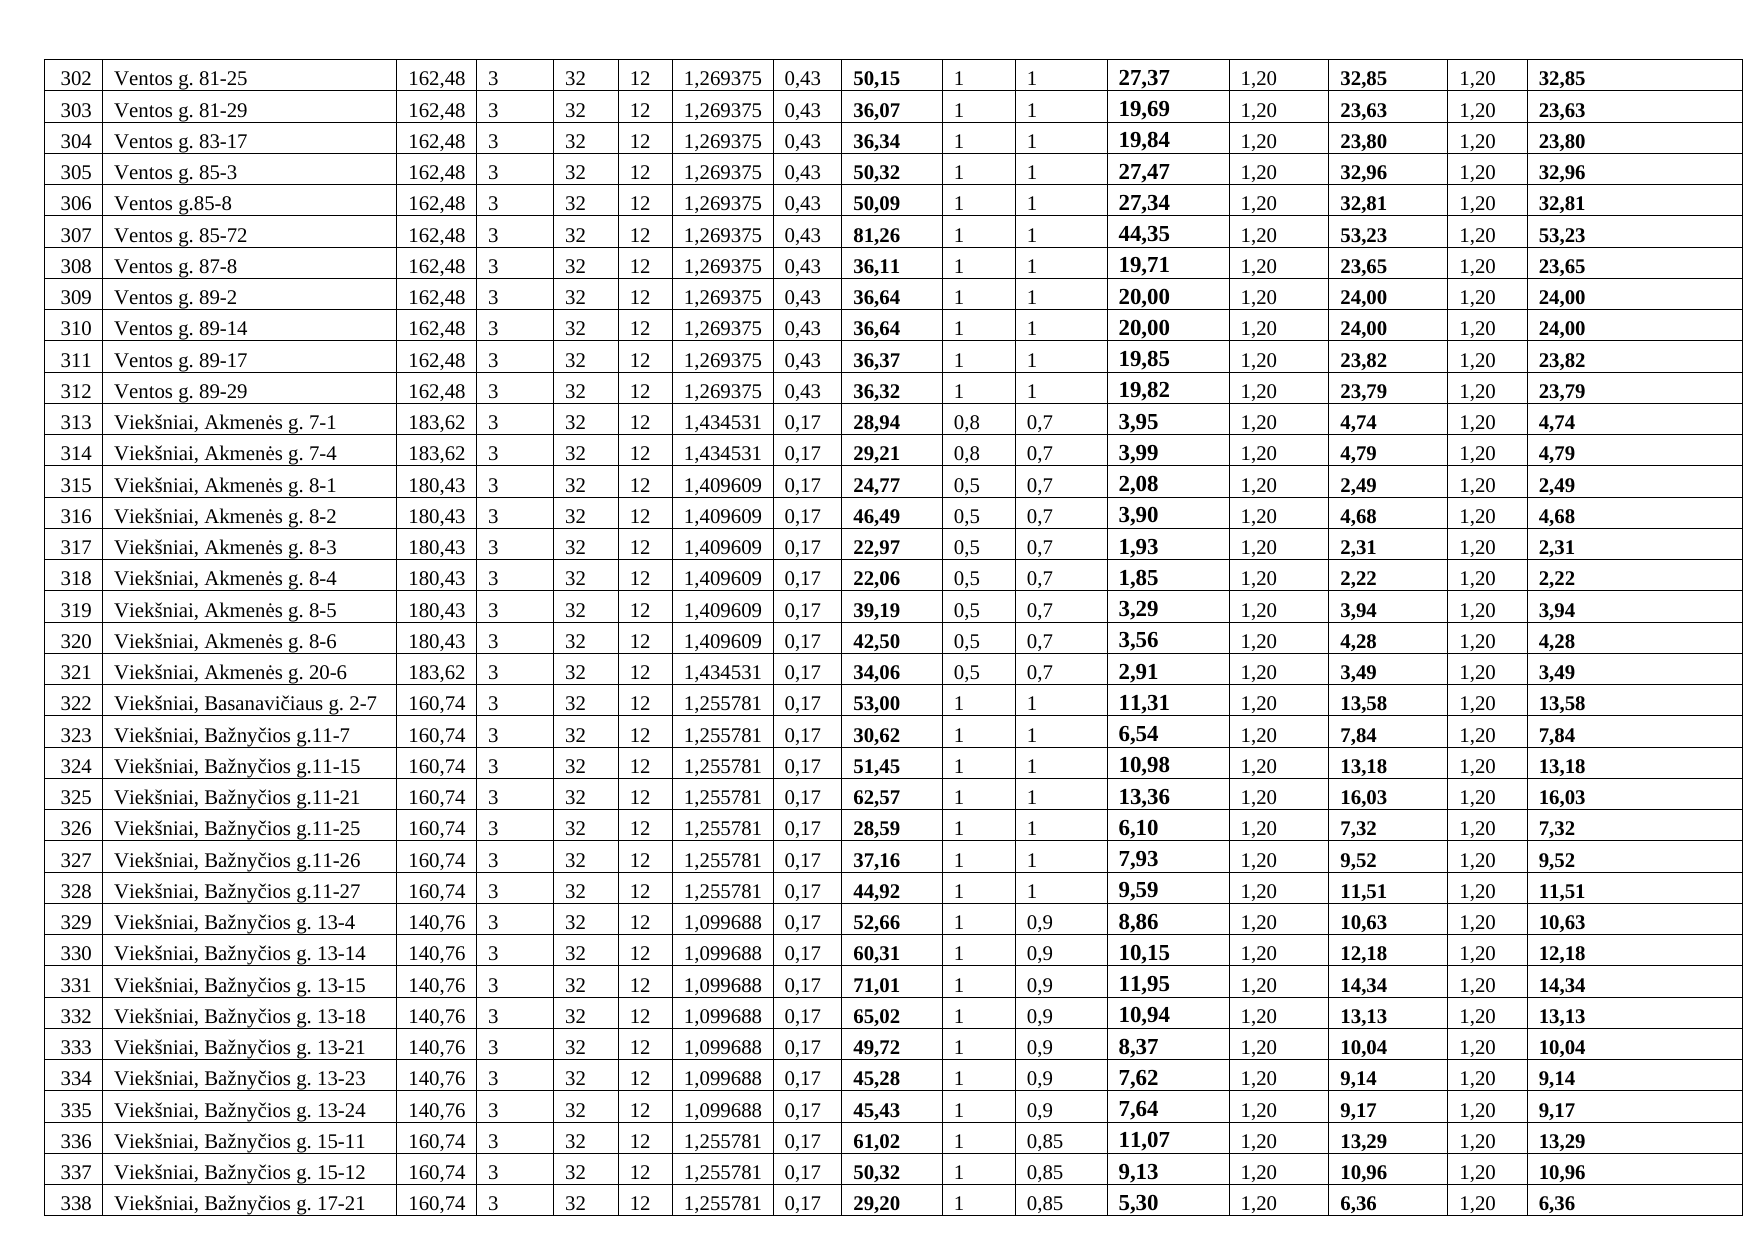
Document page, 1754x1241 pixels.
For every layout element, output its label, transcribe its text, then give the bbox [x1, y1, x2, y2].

table_cell 51,45 [842, 748, 942, 778]
table_cell 1 [943, 904, 1015, 934]
table_cell 180,43 [397, 623, 476, 653]
table_cell 3 [477, 591, 553, 622]
table_cell 11,31 [1108, 685, 1229, 715]
table_cell 32 [554, 373, 618, 403]
table_cell 3 [477, 716, 553, 747]
table_cell 60,31 [842, 935, 942, 965]
table_cell 3 [477, 685, 553, 715]
table_cell 0,7 [1016, 654, 1107, 684]
table_cell 1,20 [1230, 404, 1328, 434]
table_cell 1,20 [1230, 154, 1328, 184]
table_cell 39,19 [842, 591, 942, 622]
table_cell 3 [477, 279, 553, 309]
table_cell 324 [45, 748, 102, 778]
table_cell 1 [1016, 60, 1107, 90]
table_cell 20,00 [1108, 279, 1229, 309]
table_cell 1,20 [1448, 591, 1527, 622]
table_cell 32 [554, 1091, 618, 1122]
table_cell 1 [943, 779, 1015, 809]
table_cell 1 [1016, 216, 1107, 247]
table_cell 0,17 [774, 591, 841, 622]
table_cell 49,72 [842, 1029, 942, 1059]
table_cell 0,17 [774, 779, 841, 809]
table_cell [1743, 215, 1754, 247]
table_cell 3 [477, 154, 553, 184]
table_cell 0,5 [943, 466, 1015, 497]
table_cell 140,76 [397, 904, 476, 934]
table_cell 1,269375 [673, 279, 773, 309]
table_cell 0,17 [774, 466, 841, 497]
table_cell 0,8 [943, 435, 1015, 465]
table_cell 1,20 [1230, 373, 1328, 403]
table_cell 180,43 [397, 529, 476, 559]
table_cell 6,10 [1108, 810, 1229, 840]
table_cell 1 [943, 810, 1015, 840]
table_cell 27,47 [1108, 154, 1229, 184]
table_cell 314 [45, 435, 102, 465]
table_cell 0,5 [943, 654, 1015, 684]
table_cell 2,22 [1528, 560, 1742, 590]
table_cell 32 [554, 1154, 618, 1184]
table_cell Viekšniai, Basanavičiaus g. 2-7 [103, 685, 396, 715]
table_cell 12 [619, 716, 672, 747]
table_cell 32 [554, 591, 618, 622]
table_cell 0,7 [1016, 560, 1107, 590]
table_cell 32 [554, 1060, 618, 1090]
table_cell 162,48 [397, 248, 476, 278]
table_cell 1,409609 [673, 529, 773, 559]
table_cell 6,36 [1528, 1185, 1742, 1215]
table_cell 12 [619, 529, 672, 559]
table_cell 19,82 [1108, 373, 1229, 403]
table_cell 338 [45, 1185, 102, 1215]
table_cell 9,52 [1329, 841, 1447, 872]
table_cell [1743, 372, 1754, 403]
table_cell 1,20 [1448, 1091, 1527, 1122]
table_cell Viekšniai, Bažnyčios g. 13-15 [103, 966, 396, 997]
table_cell 1,20 [1448, 1154, 1527, 1184]
table_cell 7,84 [1329, 716, 1447, 747]
table_cell 3,99 [1108, 435, 1229, 465]
table_cell 3 [477, 435, 553, 465]
table_cell 1,20 [1448, 341, 1527, 372]
table_cell 32 [554, 1185, 618, 1215]
table_cell 1,255781 [673, 1185, 773, 1215]
table_cell 32 [554, 935, 618, 965]
table_cell 1 [1016, 185, 1107, 215]
table_cell 0,7 [1016, 466, 1107, 497]
table_cell 7,64 [1108, 1091, 1229, 1122]
table_cell 0,9 [1016, 966, 1107, 997]
table_cell 0,9 [1016, 998, 1107, 1028]
table_cell 1,20 [1230, 623, 1328, 653]
table_cell [1743, 497, 1754, 528]
table_cell [1743, 934, 1754, 965]
table_cell [1743, 184, 1754, 215]
table_cell 1 [943, 248, 1015, 278]
table_cell 12 [619, 935, 672, 965]
table_cell 36,37 [842, 341, 942, 372]
table_cell 12 [619, 591, 672, 622]
table_cell 45,28 [842, 1060, 942, 1090]
table_cell Viekšniai, Bažnyčios g.11-21 [103, 779, 396, 809]
table_cell 13,29 [1528, 1123, 1742, 1153]
table_cell 11,51 [1528, 873, 1742, 903]
table_cell 0,9 [1016, 935, 1107, 965]
table_cell 10,94 [1108, 998, 1229, 1028]
table_cell 32 [554, 216, 618, 247]
table_cell 1,099688 [673, 998, 773, 1028]
table_cell 32 [554, 248, 618, 278]
table_cell 1,20 [1448, 810, 1527, 840]
table_cell 1,20 [1448, 560, 1527, 590]
table_cell 160,74 [397, 1185, 476, 1215]
table_cell 1,20 [1230, 1123, 1328, 1153]
table_cell 1,20 [1230, 529, 1328, 559]
table_cell 0,43 [774, 310, 841, 340]
table_cell 16,03 [1528, 779, 1742, 809]
table_cell 1,269375 [673, 373, 773, 403]
table_cell 1,20 [1230, 966, 1328, 997]
table_cell 34,06 [842, 654, 942, 684]
table_cell 0,17 [774, 966, 841, 997]
table_cell 32 [554, 529, 618, 559]
table_cell 1,269375 [673, 341, 773, 372]
table_cell 61,02 [842, 1123, 942, 1153]
table_cell 1 [943, 716, 1015, 747]
table_cell 12 [619, 685, 672, 715]
table_cell 160,74 [397, 748, 476, 778]
table_cell 0,17 [774, 873, 841, 903]
table_cell 7,62 [1108, 1060, 1229, 1090]
table_cell 1 [943, 1123, 1015, 1153]
table_cell 12 [619, 998, 672, 1028]
table_cell 321 [45, 654, 102, 684]
table_cell 140,76 [397, 935, 476, 965]
table_cell 1,20 [1230, 810, 1328, 840]
table_cell 6,54 [1108, 716, 1229, 747]
table_cell 0,43 [774, 123, 841, 153]
table_cell 12 [619, 341, 672, 372]
table_cell 3 [477, 216, 553, 247]
table_cell 24,00 [1528, 310, 1742, 340]
table_cell Ventos g. 81-29 [103, 91, 396, 122]
table_cell 65,02 [842, 998, 942, 1028]
table_cell [1743, 997, 1754, 1028]
table_cell 1,20 [1448, 1185, 1527, 1215]
table_cell 140,76 [397, 998, 476, 1028]
table_cell 180,43 [397, 498, 476, 528]
table_cell 7,84 [1528, 716, 1742, 747]
table_cell 1,20 [1448, 435, 1527, 465]
table_cell 13,58 [1528, 685, 1742, 715]
table_cell 1 [943, 60, 1015, 90]
table_cell 29,21 [842, 435, 942, 465]
table_cell 0,43 [774, 60, 841, 90]
table_cell [1743, 403, 1754, 434]
table_cell 12 [619, 1091, 672, 1122]
table_cell 11,51 [1329, 873, 1447, 903]
table_cell [1743, 778, 1754, 809]
table_cell 23,63 [1329, 91, 1447, 122]
table_cell 1 [943, 279, 1015, 309]
table_cell 19,69 [1108, 91, 1229, 122]
table_cell 1 [943, 91, 1015, 122]
table_cell 10,04 [1329, 1029, 1447, 1059]
table_cell 32 [554, 716, 618, 747]
table_cell 327 [45, 841, 102, 872]
table_cell 2,31 [1329, 529, 1447, 559]
table_cell 12 [619, 123, 672, 153]
table_cell 3 [477, 966, 553, 997]
table_cell 11,07 [1108, 1123, 1229, 1153]
table_cell 3 [477, 623, 553, 653]
table_cell 336 [45, 1123, 102, 1153]
table_cell 0,43 [774, 216, 841, 247]
table_cell 9,13 [1108, 1154, 1229, 1184]
table_cell Viekšniai, Bažnyčios g. 17-21 [103, 1185, 396, 1215]
table_cell 1 [1016, 123, 1107, 153]
table_cell 13,18 [1528, 748, 1742, 778]
table_cell 12 [619, 248, 672, 278]
table_cell 1,20 [1448, 466, 1527, 497]
table_cell 1,20 [1448, 1029, 1527, 1059]
table_cell 3 [477, 810, 553, 840]
table_cell 12 [619, 654, 672, 684]
table_cell 27,37 [1108, 60, 1229, 90]
table_cell 1 [943, 966, 1015, 997]
table_cell 20,00 [1108, 310, 1229, 340]
table_cell 71,01 [842, 966, 942, 997]
table_cell 0,43 [774, 154, 841, 184]
table_cell 160,74 [397, 841, 476, 872]
table_cell Ventos g. 89-14 [103, 310, 396, 340]
table_cell 32 [554, 310, 618, 340]
table_cell 3 [477, 341, 553, 372]
table_cell 3 [477, 466, 553, 497]
table_cell 0,7 [1016, 591, 1107, 622]
table_cell 3 [477, 1091, 553, 1122]
table_cell 1,20 [1448, 623, 1527, 653]
table_cell 3 [477, 404, 553, 434]
table_cell 1,20 [1230, 560, 1328, 590]
table_cell 36,34 [842, 123, 942, 153]
table_cell 12 [619, 466, 672, 497]
table_cell 12 [619, 216, 672, 247]
table_cell 32 [554, 1029, 618, 1059]
table_cell 1,255781 [673, 685, 773, 715]
table_cell 1,269375 [673, 91, 773, 122]
table_cell 19,84 [1108, 123, 1229, 153]
table_cell 1 [943, 685, 1015, 715]
table_cell 309 [45, 279, 102, 309]
table_cell 0,5 [943, 623, 1015, 653]
table_cell [1743, 840, 1754, 872]
table_cell 3 [477, 1123, 553, 1153]
table_cell 1,20 [1448, 216, 1527, 247]
table_cell 12 [619, 404, 672, 434]
table_cell Viekšniai, Akmenės g. 8-2 [103, 498, 396, 528]
table_cell 24,00 [1329, 279, 1447, 309]
table_cell 50,15 [842, 60, 942, 90]
table_cell 11,95 [1108, 966, 1229, 997]
table_cell 1,20 [1230, 1154, 1328, 1184]
table_cell [1743, 1059, 1754, 1090]
table_cell 23,82 [1528, 341, 1742, 372]
table_cell 1,20 [1230, 435, 1328, 465]
table_cell Viekšniai, Bažnyčios g.11-15 [103, 748, 396, 778]
table_cell 183,62 [397, 654, 476, 684]
table_cell 1 [943, 216, 1015, 247]
table_cell Viekšniai, Akmenės g. 20-6 [103, 654, 396, 684]
table_cell 1,20 [1230, 123, 1328, 153]
table_cell 302 [45, 60, 102, 90]
table_cell 1,20 [1230, 216, 1328, 247]
table_cell 22,06 [842, 560, 942, 590]
table_cell 42,50 [842, 623, 942, 653]
table_cell 3 [477, 373, 553, 403]
table_cell 1,20 [1448, 966, 1527, 997]
table_cell 1,20 [1230, 310, 1328, 340]
table_cell 45,43 [842, 1091, 942, 1122]
table_cell 1 [1016, 279, 1107, 309]
table_cell Viekšniai, Bažnyčios g. 13-18 [103, 998, 396, 1028]
table_cell 0,17 [774, 529, 841, 559]
table_cell [1743, 809, 1754, 840]
table_cell 28,94 [842, 404, 942, 434]
table_cell 1,099688 [673, 966, 773, 997]
table_cell 1,20 [1448, 904, 1527, 934]
table_cell Viekšniai, Akmenės g. 8-3 [103, 529, 396, 559]
table_cell 12 [619, 1123, 672, 1153]
table_cell 9,17 [1329, 1091, 1447, 1122]
table_cell 337 [45, 1154, 102, 1184]
table_cell 2,31 [1528, 529, 1742, 559]
table_cell 0,17 [774, 404, 841, 434]
table_cell 13,29 [1329, 1123, 1447, 1153]
table_cell 162,48 [397, 310, 476, 340]
table_cell 1,255781 [673, 748, 773, 778]
table_cell Viekšniai, Akmenės g. 8-1 [103, 466, 396, 497]
table_cell 1,255781 [673, 841, 773, 872]
table_cell 3 [477, 560, 553, 590]
table_cell 1,269375 [673, 248, 773, 278]
table_cell 32,81 [1329, 185, 1447, 215]
table_cell 0,17 [774, 1123, 841, 1153]
table_cell 1 [1016, 373, 1107, 403]
table_cell [1743, 903, 1754, 934]
table_cell 312 [45, 373, 102, 403]
table_cell 12 [619, 498, 672, 528]
table_cell 50,32 [842, 1154, 942, 1184]
table_cell 32 [554, 435, 618, 465]
table_cell [1743, 590, 1754, 622]
table_cell Ventos g. 89-2 [103, 279, 396, 309]
table_cell 1,409609 [673, 498, 773, 528]
table_cell 6,36 [1329, 1185, 1447, 1215]
table_cell 160,74 [397, 873, 476, 903]
table_cell 1,20 [1230, 341, 1328, 372]
table_cell 3 [477, 748, 553, 778]
table_cell [1743, 278, 1754, 309]
table_cell 0,5 [943, 529, 1015, 559]
table_cell 160,74 [397, 1154, 476, 1184]
table_cell 36,07 [842, 91, 942, 122]
table_cell 0,7 [1016, 435, 1107, 465]
table_cell 1,93 [1108, 529, 1229, 559]
table_cell 10,96 [1329, 1154, 1447, 1184]
table_cell 9,14 [1329, 1060, 1447, 1090]
table_cell 12 [619, 373, 672, 403]
table_cell Ventos g. 85-3 [103, 154, 396, 184]
table_cell Viekšniai, Bažnyčios g.11-25 [103, 810, 396, 840]
table_cell 180,43 [397, 466, 476, 497]
table_cell 12 [619, 60, 672, 90]
table_cell Viekšniai, Bažnyčios g.11-26 [103, 841, 396, 872]
table_cell 10,15 [1108, 935, 1229, 965]
table_cell 316 [45, 498, 102, 528]
table_cell Viekšniai, Bažnyčios g. 13-4 [103, 904, 396, 934]
table_cell 140,76 [397, 966, 476, 997]
table_cell 1 [943, 1091, 1015, 1122]
table_cell Viekšniai, Akmenės g. 8-5 [103, 591, 396, 622]
table_cell 1,20 [1448, 873, 1527, 903]
table_cell 32 [554, 779, 618, 809]
table_cell 14,34 [1329, 966, 1447, 997]
table_cell 1,20 [1448, 935, 1527, 965]
table_cell 322 [45, 685, 102, 715]
table_cell 2,49 [1528, 466, 1742, 497]
table_cell 313 [45, 404, 102, 434]
table_cell 1,099688 [673, 904, 773, 934]
table_cell [1743, 872, 1754, 903]
table_cell 4,28 [1329, 623, 1447, 653]
table_cell 0,17 [774, 498, 841, 528]
table_cell 12 [619, 1185, 672, 1215]
table_cell 3 [477, 123, 553, 153]
table_cell 0,5 [943, 560, 1015, 590]
table_cell 1,434531 [673, 435, 773, 465]
table_cell 32 [554, 904, 618, 934]
table_cell 3 [477, 654, 553, 684]
table_cell 32 [554, 1123, 618, 1153]
table_cell 1,269375 [673, 216, 773, 247]
table_cell 330 [45, 935, 102, 965]
table_cell 1,20 [1230, 841, 1328, 872]
table_cell 140,76 [397, 1091, 476, 1122]
table_cell Ventos g. 89-17 [103, 341, 396, 372]
table_cell 1 [1016, 779, 1107, 809]
table_cell 1,20 [1230, 91, 1328, 122]
table_cell 32 [554, 810, 618, 840]
table_cell 3 [477, 529, 553, 559]
table_cell [1743, 59, 1754, 90]
table_cell 1,20 [1230, 248, 1328, 278]
table_cell 1,20 [1230, 1185, 1328, 1215]
table_cell 162,48 [397, 91, 476, 122]
table_cell 0,9 [1016, 1091, 1107, 1122]
table_cell 9,17 [1528, 1091, 1742, 1122]
table_cell 2,08 [1108, 466, 1229, 497]
table_cell 24,77 [842, 466, 942, 497]
table_cell 30,62 [842, 716, 942, 747]
table_cell 304 [45, 123, 102, 153]
table_cell 23,80 [1528, 123, 1742, 153]
table_cell Viekšniai, Akmenės g. 7-1 [103, 404, 396, 434]
table_cell 1 [943, 998, 1015, 1028]
table_cell 32 [554, 60, 618, 90]
table_cell 162,48 [397, 341, 476, 372]
table_cell Viekšniai, Akmenės g. 8-6 [103, 623, 396, 653]
table_cell 0,17 [774, 841, 841, 872]
table_cell 1,099688 [673, 1060, 773, 1090]
table_cell 1,20 [1448, 248, 1527, 278]
table_cell 1,269375 [673, 154, 773, 184]
table_cell 32,96 [1329, 154, 1447, 184]
table_cell 3 [477, 498, 553, 528]
table_cell 27,34 [1108, 185, 1229, 215]
table_cell 140,76 [397, 1060, 476, 1090]
table_cell 1 [1016, 841, 1107, 872]
table_cell 44,35 [1108, 216, 1229, 247]
table_cell 1 [943, 310, 1015, 340]
table_cell 1 [943, 123, 1015, 153]
table_cell 0,7 [1016, 404, 1107, 434]
table_cell 3 [477, 1185, 553, 1215]
table_cell 1 [1016, 154, 1107, 184]
table_cell 183,62 [397, 404, 476, 434]
table_cell 12 [619, 779, 672, 809]
table_cell 14,34 [1528, 966, 1742, 997]
table_cell 8,86 [1108, 904, 1229, 934]
table_cell 50,32 [842, 154, 942, 184]
table_cell 1 [1016, 748, 1107, 778]
table_cell 1,20 [1448, 279, 1527, 309]
table_cell 23,82 [1329, 341, 1447, 372]
table_cell [1743, 1028, 1754, 1059]
table_cell 333 [45, 1029, 102, 1059]
table_cell 1,409609 [673, 466, 773, 497]
table_cell 0,43 [774, 341, 841, 372]
table_cell 1 [943, 1060, 1015, 1090]
table_cell 4,74 [1329, 404, 1447, 434]
table_cell 24,00 [1329, 310, 1447, 340]
table_cell 1 [943, 341, 1015, 372]
table_cell 306 [45, 185, 102, 215]
table_cell 1,20 [1230, 279, 1328, 309]
table_cell Ventos g. 85-72 [103, 216, 396, 247]
table_cell 1,20 [1448, 60, 1527, 90]
table_cell 0,5 [943, 591, 1015, 622]
table_cell 162,48 [397, 279, 476, 309]
table_cell 4,79 [1329, 435, 1447, 465]
table_cell 24,00 [1528, 279, 1742, 309]
table_cell 32 [554, 279, 618, 309]
table_cell 1,20 [1230, 685, 1328, 715]
table_cell 1,269375 [673, 123, 773, 153]
table_cell 32 [554, 123, 618, 153]
table_cell 1,20 [1448, 1123, 1527, 1153]
table_cell 53,23 [1329, 216, 1447, 247]
table_cell 36,32 [842, 373, 942, 403]
table_cell Viekšniai, Bažnyčios g.11-27 [103, 873, 396, 903]
table_cell 1,20 [1448, 529, 1527, 559]
table_cell 1,255781 [673, 779, 773, 809]
table_cell [1743, 340, 1754, 372]
table_cell 32 [554, 466, 618, 497]
table_cell 46,49 [842, 498, 942, 528]
table_cell 1,20 [1230, 498, 1328, 528]
table_cell 0,9 [1016, 1029, 1107, 1059]
table_cell 1 [943, 154, 1015, 184]
table_cell 310 [45, 310, 102, 340]
table_cell 32,96 [1528, 154, 1742, 184]
table_cell 1,20 [1230, 904, 1328, 934]
table_cell 1,20 [1230, 1060, 1328, 1090]
table_cell 3,49 [1528, 654, 1742, 684]
table_cell Ventos g. 87-8 [103, 248, 396, 278]
table_cell 0,17 [774, 685, 841, 715]
table_cell 0,7 [1016, 498, 1107, 528]
table_cell 325 [45, 779, 102, 809]
table_cell Viekšniai, Bažnyčios g. 15-11 [103, 1123, 396, 1153]
table_cell 332 [45, 998, 102, 1028]
table_cell 307 [45, 216, 102, 247]
table_cell 0,43 [774, 279, 841, 309]
table_cell 32 [554, 91, 618, 122]
table_cell 1,20 [1230, 1091, 1328, 1122]
table_cell 1,20 [1448, 123, 1527, 153]
table_cell 1,269375 [673, 185, 773, 215]
table_cell 140,76 [397, 1029, 476, 1059]
table_cell 315 [45, 466, 102, 497]
table_cell 318 [45, 560, 102, 590]
table_cell Viekšniai, Bažnyčios g.11-7 [103, 716, 396, 747]
table_cell 162,48 [397, 60, 476, 90]
table_cell 0,17 [774, 1185, 841, 1215]
table_cell 319 [45, 591, 102, 622]
table_cell 0,17 [774, 623, 841, 653]
table_cell 12 [619, 279, 672, 309]
table_cell 183,62 [397, 435, 476, 465]
table_cell 3 [477, 310, 553, 340]
table_cell 50,09 [842, 185, 942, 215]
table_cell 160,74 [397, 716, 476, 747]
table_cell [1743, 559, 1754, 590]
table_cell Ventos g. 81-25 [103, 60, 396, 90]
table_cell [1743, 622, 1754, 653]
table_cell 305 [45, 154, 102, 184]
table_cell 1 [1016, 91, 1107, 122]
table_cell 12,18 [1528, 935, 1742, 965]
table_cell 1 [943, 1154, 1015, 1184]
table_cell 303 [45, 91, 102, 122]
table_cell 32 [554, 873, 618, 903]
table_cell 1,099688 [673, 1029, 773, 1059]
table_cell [1743, 1090, 1754, 1122]
table_cell 52,66 [842, 904, 942, 934]
table_cell 23,79 [1329, 373, 1447, 403]
table_cell 1 [1016, 310, 1107, 340]
table_cell 3,94 [1528, 591, 1742, 622]
table_cell 180,43 [397, 591, 476, 622]
table_cell 1,20 [1448, 310, 1527, 340]
table_cell 1,434531 [673, 654, 773, 684]
table_cell 32 [554, 841, 618, 872]
table_cell 36,11 [842, 248, 942, 278]
table_cell 1,20 [1448, 654, 1527, 684]
table_cell 160,74 [397, 779, 476, 809]
table_cell 3 [477, 91, 553, 122]
table_cell 162,48 [397, 154, 476, 184]
table_cell 12 [619, 966, 672, 997]
table_cell 13,36 [1108, 779, 1229, 809]
table_cell 12 [619, 904, 672, 934]
table_cell 1 [943, 185, 1015, 215]
table_cell 10,63 [1329, 904, 1447, 934]
table_cell 8,37 [1108, 1029, 1229, 1059]
table_cell 1,099688 [673, 935, 773, 965]
table_cell 0,9 [1016, 1060, 1107, 1090]
table_cell 3 [477, 935, 553, 965]
table_cell 0,17 [774, 998, 841, 1028]
table_cell 1,20 [1448, 373, 1527, 403]
table_cell 32 [554, 341, 618, 372]
table_cell 1,20 [1230, 935, 1328, 965]
table_cell 10,98 [1108, 748, 1229, 778]
table_cell 160,74 [397, 1123, 476, 1153]
table_cell [1743, 90, 1754, 122]
table_cell 3 [477, 60, 553, 90]
table_cell 0,17 [774, 810, 841, 840]
table_cell [1743, 122, 1754, 153]
table_cell 12 [619, 748, 672, 778]
table_cell 162,48 [397, 123, 476, 153]
table_cell 1,20 [1230, 466, 1328, 497]
table_cell 1 [1016, 685, 1107, 715]
table_cell 162,48 [397, 185, 476, 215]
table_cell 5,30 [1108, 1185, 1229, 1215]
table_cell Viekšniai, Bažnyčios g. 13-21 [103, 1029, 396, 1059]
table_cell 23,63 [1528, 91, 1742, 122]
table_cell [1743, 1122, 1754, 1153]
table_cell 0,43 [774, 91, 841, 122]
table_cell 32 [554, 404, 618, 434]
table_cell 1,20 [1230, 716, 1328, 747]
table_cell 3,90 [1108, 498, 1229, 528]
table_cell 1,255781 [673, 716, 773, 747]
table_cell 0,43 [774, 373, 841, 403]
table_cell Ventos g. 89-29 [103, 373, 396, 403]
table_cell 19,71 [1108, 248, 1229, 278]
table_cell 32 [554, 685, 618, 715]
table_cell 32 [554, 654, 618, 684]
table_cell 1,20 [1448, 779, 1527, 809]
table_cell 28,59 [842, 810, 942, 840]
table_cell 3 [477, 1060, 553, 1090]
table_cell 37,16 [842, 841, 942, 872]
table_cell 22,97 [842, 529, 942, 559]
table_cell 10,63 [1528, 904, 1742, 934]
table_cell 32 [554, 498, 618, 528]
table_cell 44,92 [842, 873, 942, 903]
table_cell 9,14 [1528, 1060, 1742, 1090]
table_cell 1,20 [1230, 60, 1328, 90]
table_cell 3,29 [1108, 591, 1229, 622]
table_cell 1,269375 [673, 60, 773, 90]
table_cell 4,68 [1528, 498, 1742, 528]
table_cell Viekšniai, Bažnyčios g. 13-23 [103, 1060, 396, 1090]
table_cell 3,56 [1108, 623, 1229, 653]
table_cell 1,20 [1448, 748, 1527, 778]
table_cell 0,17 [774, 904, 841, 934]
table_cell 62,57 [842, 779, 942, 809]
table_cell 328 [45, 873, 102, 903]
table_cell 1,20 [1448, 841, 1527, 872]
table_cell 53,23 [1528, 216, 1742, 247]
table_cell 12 [619, 560, 672, 590]
table_cell 81,26 [842, 216, 942, 247]
table_cell [1743, 247, 1754, 278]
table_cell 3 [477, 1029, 553, 1059]
table_cell 0,85 [1016, 1185, 1107, 1215]
table_cell 334 [45, 1060, 102, 1090]
table_cell 19,85 [1108, 341, 1229, 372]
table_cell 1,409609 [673, 591, 773, 622]
table_cell [1743, 528, 1754, 559]
table_cell 0,17 [774, 435, 841, 465]
table_cell 0,17 [774, 1091, 841, 1122]
table_cell 3 [477, 841, 553, 872]
table_cell 32,85 [1528, 60, 1742, 90]
table_cell 0,8 [943, 404, 1015, 434]
table_cell 32 [554, 998, 618, 1028]
table_cell 0,17 [774, 935, 841, 965]
table_cell 13,58 [1329, 685, 1447, 715]
table_cell 12 [619, 873, 672, 903]
table_cell 0,17 [774, 1029, 841, 1059]
table_cell 12 [619, 623, 672, 653]
table_cell 0,17 [774, 654, 841, 684]
table_cell 4,74 [1528, 404, 1742, 434]
table_cell 1 [943, 841, 1015, 872]
table_cell 1 [1016, 341, 1107, 372]
table_cell 32 [554, 748, 618, 778]
table_cell 12,18 [1329, 935, 1447, 965]
table_cell 1,20 [1230, 748, 1328, 778]
table_cell 9,52 [1528, 841, 1742, 872]
table_cell [1743, 434, 1754, 465]
table_cell 12 [619, 435, 672, 465]
table_cell [1743, 715, 1754, 747]
table_cell 1 [943, 873, 1015, 903]
table_cell 180,43 [397, 560, 476, 590]
table_cell 0,17 [774, 560, 841, 590]
table_cell 7,93 [1108, 841, 1229, 872]
table_cell 3 [477, 873, 553, 903]
table_cell 0,5 [943, 498, 1015, 528]
table_cell 1 [943, 748, 1015, 778]
table_cell 0,17 [774, 716, 841, 747]
table_cell 1,20 [1448, 404, 1527, 434]
table_cell Viekšniai, Bažnyčios g. 13-24 [103, 1091, 396, 1122]
table_cell 1,85 [1108, 560, 1229, 590]
table_cell 3,94 [1329, 591, 1447, 622]
table_cell 1,20 [1448, 998, 1527, 1028]
table_cell 23,80 [1329, 123, 1447, 153]
table_cell 32 [554, 623, 618, 653]
table_cell 12 [619, 310, 672, 340]
table_cell 323 [45, 716, 102, 747]
table_cell 3 [477, 248, 553, 278]
table_cell 23,65 [1329, 248, 1447, 278]
table_cell 1 [1016, 716, 1107, 747]
table_cell 1 [943, 935, 1015, 965]
table_cell 12 [619, 185, 672, 215]
table_cell 0,17 [774, 1060, 841, 1090]
table_cell 1,20 [1230, 591, 1328, 622]
table_cell 12 [619, 810, 672, 840]
table_cell 1,20 [1230, 998, 1328, 1028]
table_cell 1,20 [1448, 185, 1527, 215]
table_cell 29,20 [842, 1185, 942, 1215]
table_cell 36,64 [842, 310, 942, 340]
table_cell 1 [1016, 810, 1107, 840]
table_cell 4,68 [1329, 498, 1447, 528]
table_cell 10,04 [1528, 1029, 1742, 1059]
table_cell 0,17 [774, 748, 841, 778]
table_cell 1 [943, 1185, 1015, 1215]
table_cell [1743, 153, 1754, 184]
table_cell 2,49 [1329, 466, 1447, 497]
table_cell Viekšniai, Akmenės g. 7-4 [103, 435, 396, 465]
table_cell 1,409609 [673, 623, 773, 653]
table_cell 1,255781 [673, 873, 773, 903]
table_cell 1,269375 [673, 310, 773, 340]
table_cell 0,85 [1016, 1154, 1107, 1184]
table_cell 53,00 [842, 685, 942, 715]
table_cell [1743, 653, 1754, 684]
table_cell 3 [477, 779, 553, 809]
table_cell 4,28 [1528, 623, 1742, 653]
table_cell 3 [477, 1154, 553, 1184]
table_cell 1,20 [1448, 1060, 1527, 1090]
table_cell 12 [619, 1154, 672, 1184]
table_cell 162,48 [397, 216, 476, 247]
table_cell [1743, 1184, 1754, 1215]
table_cell 331 [45, 966, 102, 997]
table_cell 326 [45, 810, 102, 840]
table_cell 308 [45, 248, 102, 278]
table_cell 1,20 [1448, 498, 1527, 528]
table_cell 1 [1016, 248, 1107, 278]
table_cell 0,7 [1016, 529, 1107, 559]
table_cell Viekšniai, Bažnyčios g. 15-12 [103, 1154, 396, 1184]
table_cell 1,20 [1230, 873, 1328, 903]
table_cell 12 [619, 1060, 672, 1090]
table_cell 311 [45, 341, 102, 372]
table_cell [1743, 684, 1754, 715]
table_cell 7,32 [1329, 810, 1447, 840]
table_cell 10,96 [1528, 1154, 1742, 1184]
table_cell [1743, 465, 1754, 497]
table_cell 162,48 [397, 373, 476, 403]
table_cell 0,9 [1016, 904, 1107, 934]
table_cell [1743, 965, 1754, 997]
table_cell 0,17 [774, 1154, 841, 1184]
table_cell 32 [554, 154, 618, 184]
table_cell 1,20 [1230, 779, 1328, 809]
table_cell 2,22 [1329, 560, 1447, 590]
table_cell 23,79 [1528, 373, 1742, 403]
table_cell 3 [477, 904, 553, 934]
table_cell [1743, 309, 1754, 340]
table_cell Viekšniai, Akmenės g. 8-4 [103, 560, 396, 590]
table_cell 335 [45, 1091, 102, 1122]
table_cell 0,43 [774, 248, 841, 278]
table_cell 13,18 [1329, 748, 1447, 778]
table_cell 3,95 [1108, 404, 1229, 434]
table_cell 9,59 [1108, 873, 1229, 903]
table_cell 7,32 [1528, 810, 1742, 840]
table_cell 3,49 [1329, 654, 1447, 684]
table_cell Ventos g. 83-17 [103, 123, 396, 153]
table_cell 1,20 [1230, 1029, 1328, 1059]
table_cell 12 [619, 1029, 672, 1059]
table_cell 317 [45, 529, 102, 559]
table_cell 1,255781 [673, 1154, 773, 1184]
table_cell 32 [554, 560, 618, 590]
table_cell 1,20 [1448, 91, 1527, 122]
table_cell 329 [45, 904, 102, 934]
table_cell [1743, 747, 1754, 778]
table_cell 1,20 [1448, 716, 1527, 747]
table_cell 0,7 [1016, 623, 1107, 653]
table_cell 32 [554, 185, 618, 215]
table_cell 3 [477, 185, 553, 215]
table_cell 4,79 [1528, 435, 1742, 465]
table_cell 12 [619, 841, 672, 872]
table_cell 32,81 [1528, 185, 1742, 215]
table_cell 2,91 [1108, 654, 1229, 684]
table_cell 1,255781 [673, 1123, 773, 1153]
table_cell 0,43 [774, 185, 841, 215]
table_cell 320 [45, 623, 102, 653]
table_cell 160,74 [397, 685, 476, 715]
table_cell 36,64 [842, 279, 942, 309]
table_cell 23,65 [1528, 248, 1742, 278]
table_cell 12 [619, 91, 672, 122]
table_cell 12 [619, 154, 672, 184]
table_cell 13,13 [1329, 998, 1447, 1028]
table_cell 1,434531 [673, 404, 773, 434]
table_cell 1,409609 [673, 560, 773, 590]
table_cell 1 [943, 1029, 1015, 1059]
table_cell 1,20 [1448, 154, 1527, 184]
table_cell 32 [554, 966, 618, 997]
table_cell 1,20 [1230, 654, 1328, 684]
table_cell 16,03 [1329, 779, 1447, 809]
table_cell 1,255781 [673, 810, 773, 840]
table_cell [1743, 1153, 1754, 1184]
table_cell 3 [477, 998, 553, 1028]
table_cell 1,20 [1448, 685, 1527, 715]
table_cell Ventos g.85-8 [103, 185, 396, 215]
table_cell 0,85 [1016, 1123, 1107, 1153]
table_cell Viekšniai, Bažnyčios g. 13-14 [103, 935, 396, 965]
table_cell 32,85 [1329, 60, 1447, 90]
table_cell 13,13 [1528, 998, 1742, 1028]
table_cell 1 [1016, 873, 1107, 903]
table_cell 1,099688 [673, 1091, 773, 1122]
table_cell 1,20 [1230, 185, 1328, 215]
table_cell 160,74 [397, 810, 476, 840]
table_cell 1 [943, 373, 1015, 403]
